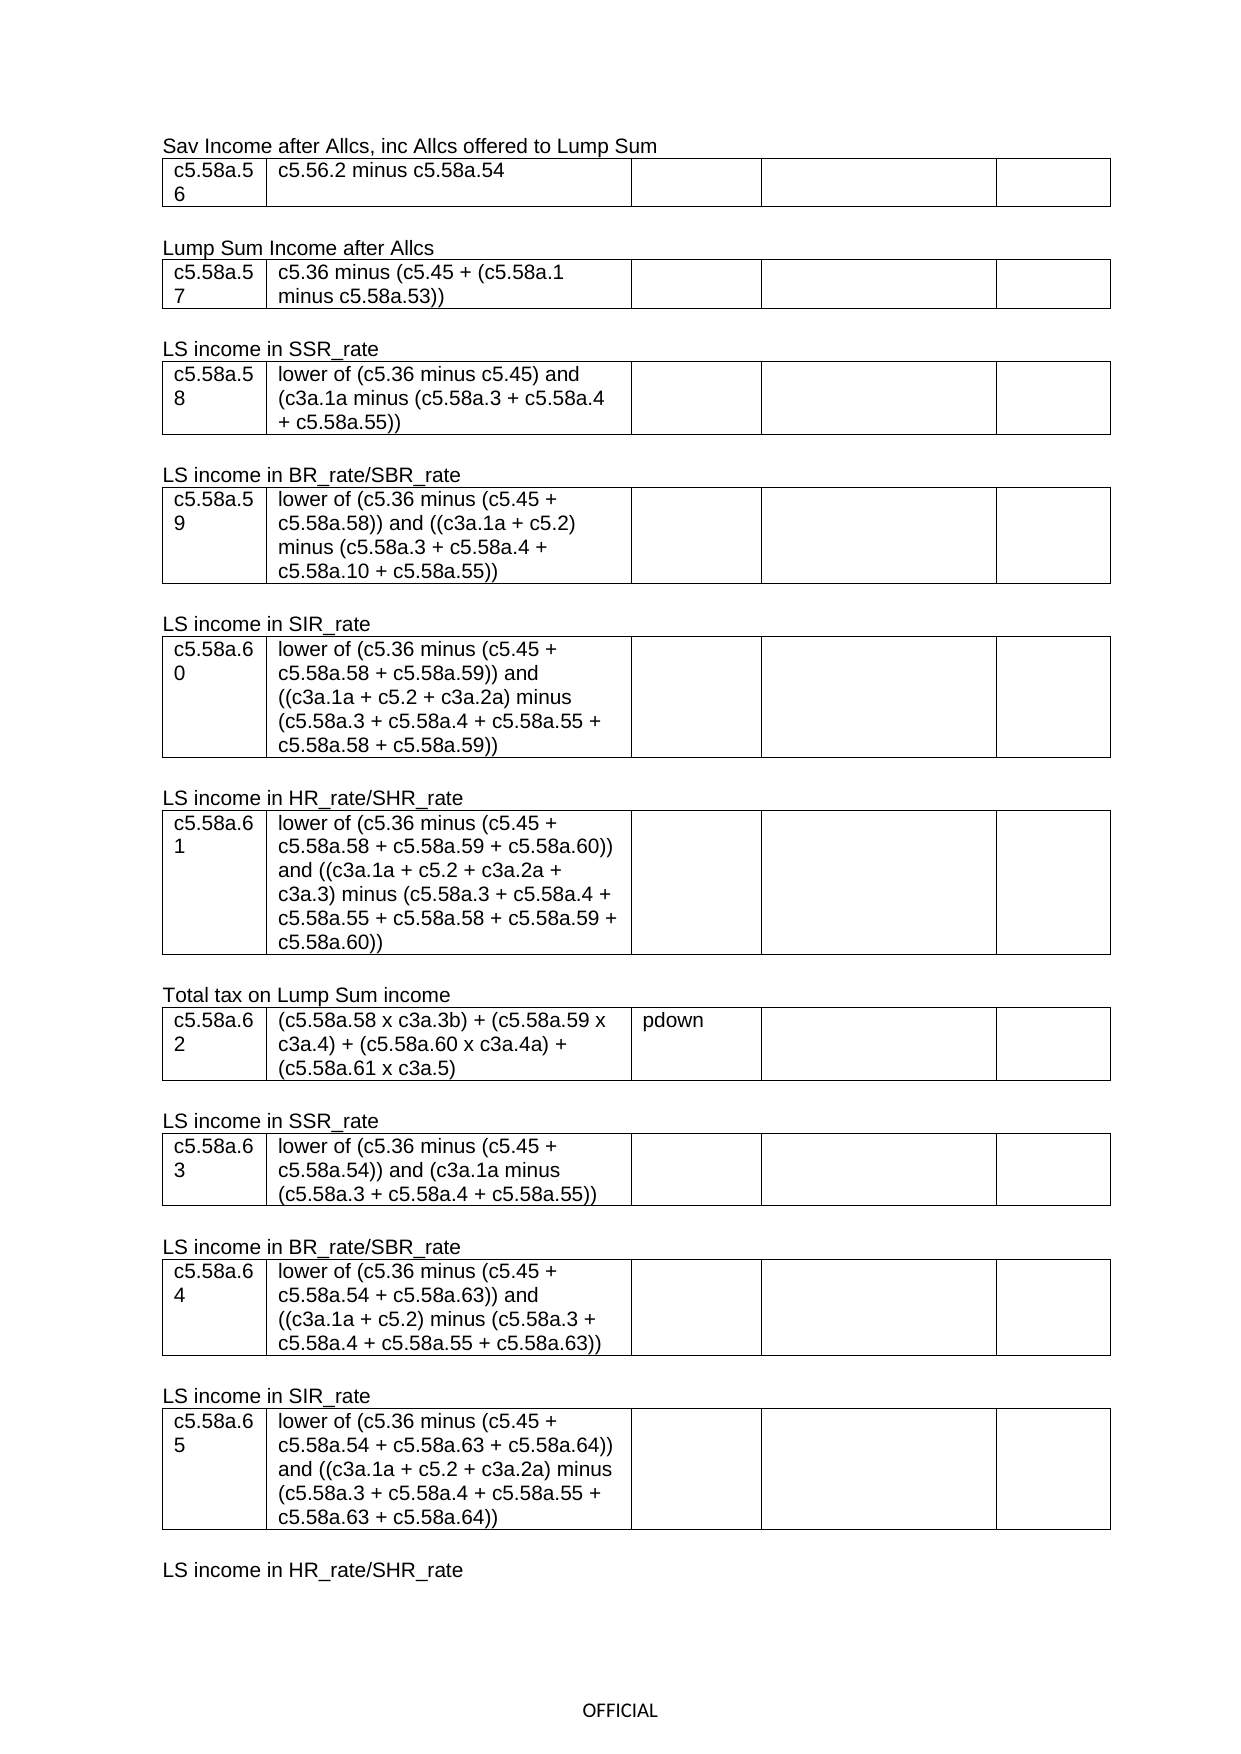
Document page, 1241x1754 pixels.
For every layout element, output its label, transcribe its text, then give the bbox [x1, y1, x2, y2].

text LS income in BR_rate/SBR_rate [162, 1234, 1135, 1258]
table_header pdown [632, 1008, 761, 1080]
text LS income in SSR_rate [162, 337, 1135, 361]
table_header [762, 488, 996, 583]
table_header (c5.58a.58 x c3a.3b) + (c5.58a.59 x c3a.4) + (c5.58a.60 x c3a.4a) + (c5.58a.61 x c3a.5) [267, 1008, 631, 1080]
table_header [632, 1260, 761, 1355]
table_header [632, 260, 761, 308]
table_header lower of (c5.36 minus (c5.45 + c5.58a.54)) and (c3a.1a minus (c5.58a.3 + c5.58a.4 + c5.58a.55)) [267, 1134, 631, 1205]
table_header [632, 488, 761, 583]
table_header c5.56.2 minus c5.58a.54 [267, 159, 631, 206]
table_header [762, 1409, 996, 1528]
table_header c5.58a.58 [163, 362, 266, 433]
table_header [997, 637, 1110, 757]
text Total tax on Lump Sum income [162, 983, 1135, 1007]
table_header [632, 1409, 761, 1528]
table_header [997, 811, 1110, 954]
table_header [997, 1260, 1110, 1355]
text Sav Income after Allcs, inc Allcs offered to Lump Sum [162, 134, 1135, 158]
table_header [762, 1134, 996, 1205]
table_header c5.58a.63 [163, 1134, 266, 1205]
table_header [632, 362, 761, 433]
text LS income in SSR_rate [162, 1109, 1135, 1133]
table_header lower of (c5.36 minus (c5.45 + c5.58a.58 + c5.58a.59 + c5.58a.60)) and ((c3a.1a + c5.2 + c3a.2a + c3a.3) minus (c5.58a.3 + c5.58a.4 + c5.58a.55 + c5.58a.58 + c5.58a.59 + c5.58a.60)) [267, 811, 631, 954]
text Lump Sum Income after Allcs [162, 235, 1135, 259]
table_header [997, 362, 1110, 433]
table_header [762, 1260, 996, 1355]
table_header c5.58a.56 [163, 159, 266, 206]
table_header [997, 1134, 1110, 1205]
table_header lower of (c5.36 minus (c5.45 + c5.58a.58)) and ((c3a.1a + c5.2) minus (c5.58a.3 + c5.58a.4 + c5.58a.10 + c5.58a.55)) [267, 488, 631, 583]
text LS income in BR_rate/SBR_rate [162, 463, 1135, 487]
table_header [632, 159, 761, 206]
table_header [997, 1409, 1110, 1528]
table_header lower of (c5.36 minus (c5.45 + c5.58a.58 + c5.58a.59)) and ((c3a.1a + c5.2 + c3a.2a) minus (c5.58a.3 + c5.58a.4 + c5.58a.55 + c5.58a.58 + c5.58a.59)) [267, 637, 631, 757]
table_header c5.58a.62 [163, 1008, 266, 1080]
table_header [997, 1008, 1110, 1080]
table_header c5.36 minus (c5.45 + (c5.58a.1 minus c5.58a.53)) [267, 260, 631, 308]
table_header [632, 637, 761, 757]
table_header c5.58a.64 [163, 1260, 266, 1355]
table_header [762, 811, 996, 954]
table_header lower of (c5.36 minus c5.45) and (c3a.1a minus (c5.58a.3 + c5.58a.4 + c5.58a.55)) [267, 362, 631, 433]
table_header c5.58a.60 [163, 637, 266, 757]
text LS income in SIR_rate [162, 612, 1135, 636]
table_header [997, 260, 1110, 308]
table_header [762, 260, 996, 308]
table_header c5.58a.57 [163, 260, 266, 308]
table_header lower of (c5.36 minus (c5.45 + c5.58a.54 + c5.58a.63)) and ((c3a.1a + c5.2) minus (c5.58a.3 + c5.58a.4 + c5.58a.55 + c5.58a.63)) [267, 1260, 631, 1355]
table_header c5.58a.65 [163, 1409, 266, 1528]
text LS income in HR_rate/SHR_rate [162, 1558, 1135, 1582]
table_header [762, 159, 996, 206]
table_header [762, 362, 996, 433]
table_header lower of (c5.36 minus (c5.45 + c5.58a.54 + c5.58a.63 + c5.58a.64)) and ((c3a.1a + c5.2 + c3a.2a) minus (c5.58a.3 + c5.58a.4 + c5.58a.55 + c5.58a.63 + c5.58a.64)) [267, 1409, 631, 1528]
table_header [632, 811, 761, 954]
table_header c5.58a.61 [163, 811, 266, 954]
table_header [762, 637, 996, 757]
table_header [997, 159, 1110, 206]
table_header [997, 488, 1110, 583]
text LS income in HR_rate/SHR_rate [162, 786, 1135, 810]
table_header [632, 1134, 761, 1205]
table_header c5.58a.59 [163, 488, 266, 583]
table_header [762, 1008, 996, 1080]
text LS income in SIR_rate [162, 1384, 1135, 1408]
